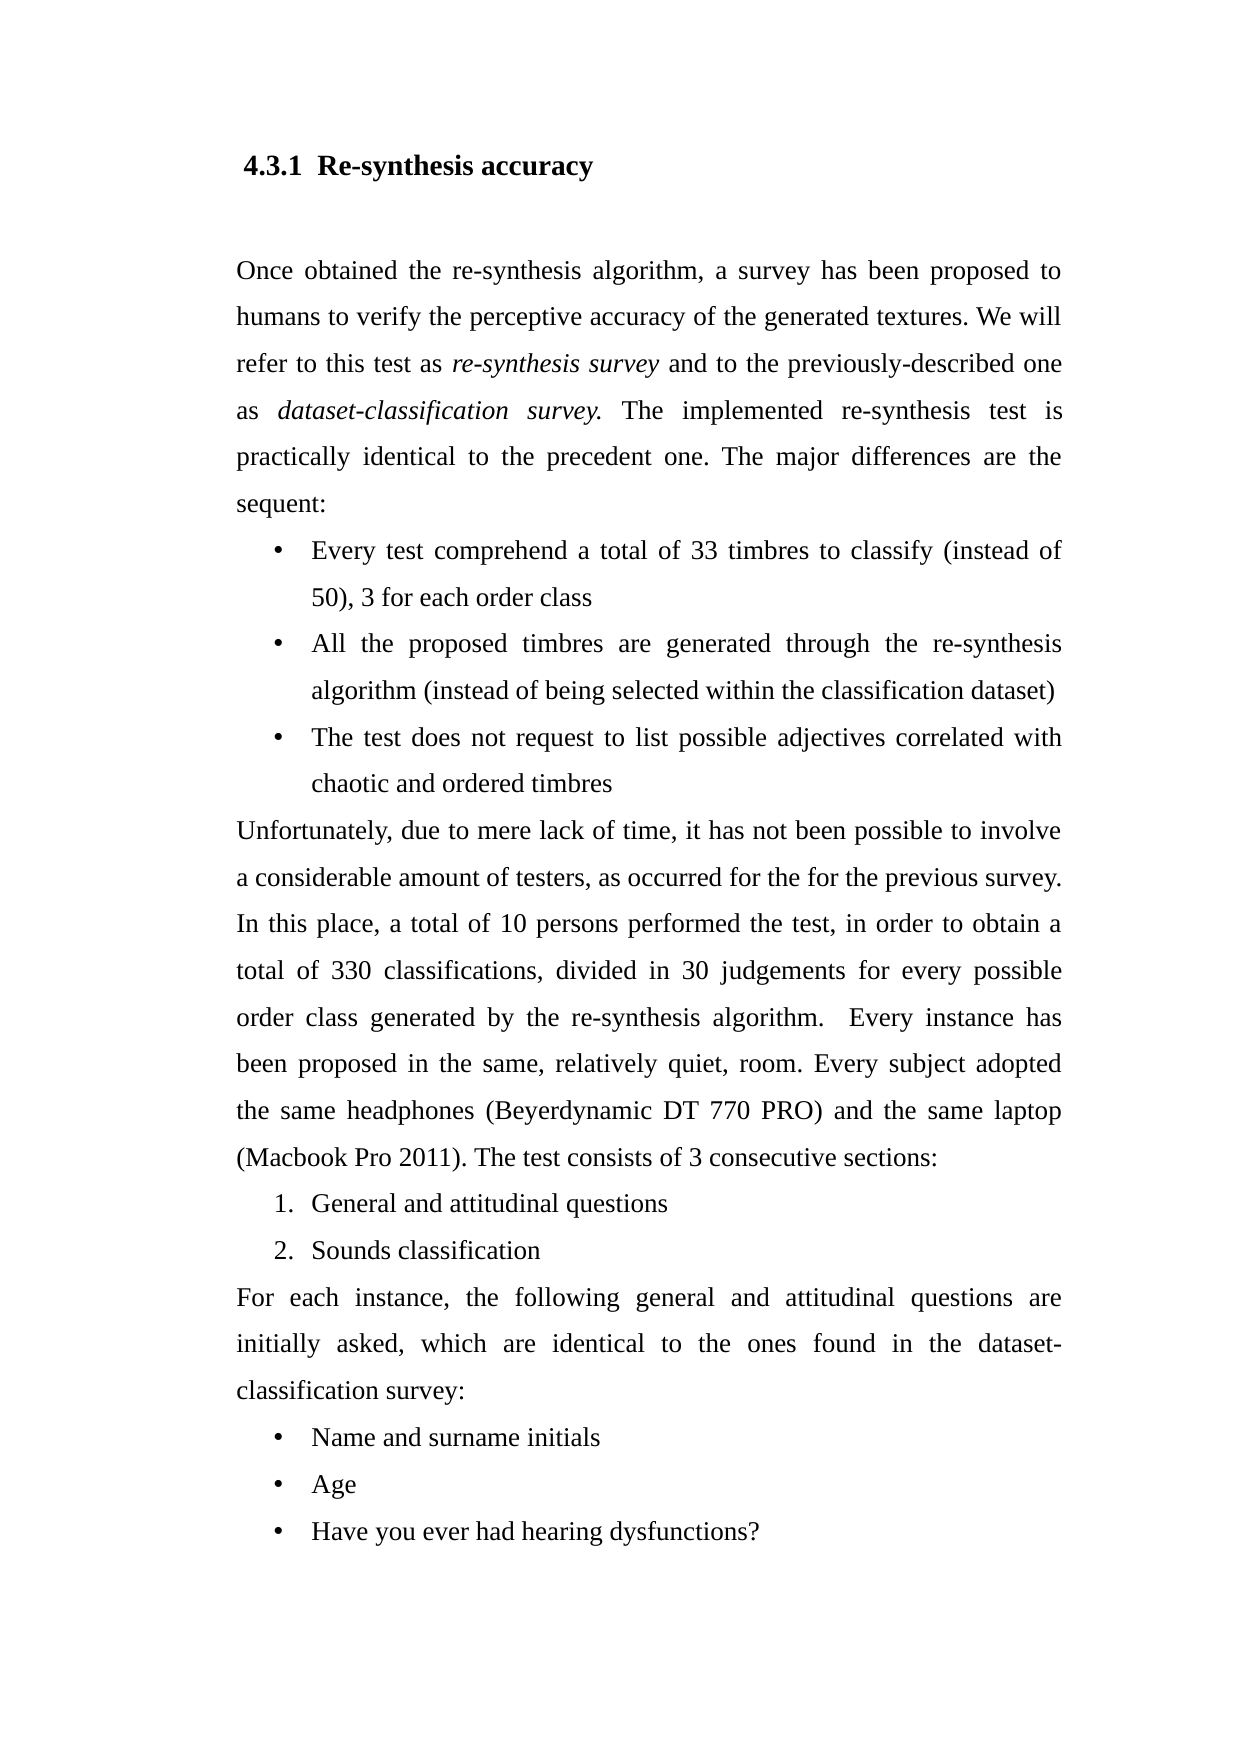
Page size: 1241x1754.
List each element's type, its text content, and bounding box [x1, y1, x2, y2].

list Age [274, 1468, 1063, 1499]
list All the proposed timbres are generated through the re-synthesis algorithm (instead of being selected within the classification dataset) [274, 627, 1063, 705]
text Unfortunately, due to mere lack of time, it has not been possible to involve a considerable amount of testers, as occurred for the for the previous survey. In this place, a total of 10 persons performed the test, in order to obtain a total of 330 classifications, divided in 30 judgements for every possible order class generated by the re-synthesis algorithm. Every instance has been proposed in the same, relatively quiet, room. Every subject adopted the same headphones (Beyerdynamic DT 770 PRO) and the same laptop (Macbook Pro 2011). The test consists of 3 consecutive sections: [236, 814, 1063, 1172]
list Name and surname initials [274, 1421, 1063, 1452]
list Sounds classification [274, 1234, 1063, 1265]
list Every test comprehend a total of 33 timbres to classify (instead of 50), 3 for each order class [274, 534, 1063, 612]
list General and attitudinal questions [274, 1187, 1063, 1219]
text Once obtained the re-synthesis algorithm, a survey has been proposed to humans to verify the perceptive accuracy of the generated textures. We will refer to this test as re-synthesis survey and to the previously-described one as dataset-classification survey. The implemented re-synthesis test is practically identical to the precedent one. The major differences are the sequent: [236, 254, 1063, 518]
list Have you ever had hearing dysfunctions? [274, 1514, 1063, 1546]
subtitle Re-synthesis accuracy [236, 148, 1063, 181]
text For each instance, the following general and attitudinal questions are initially asked, which are identical to the ones found in the dataset-classification survey: [236, 1281, 1063, 1405]
list The test does not request to list possible adjectives correlated with chaotic and ordered timbres [274, 721, 1063, 799]
